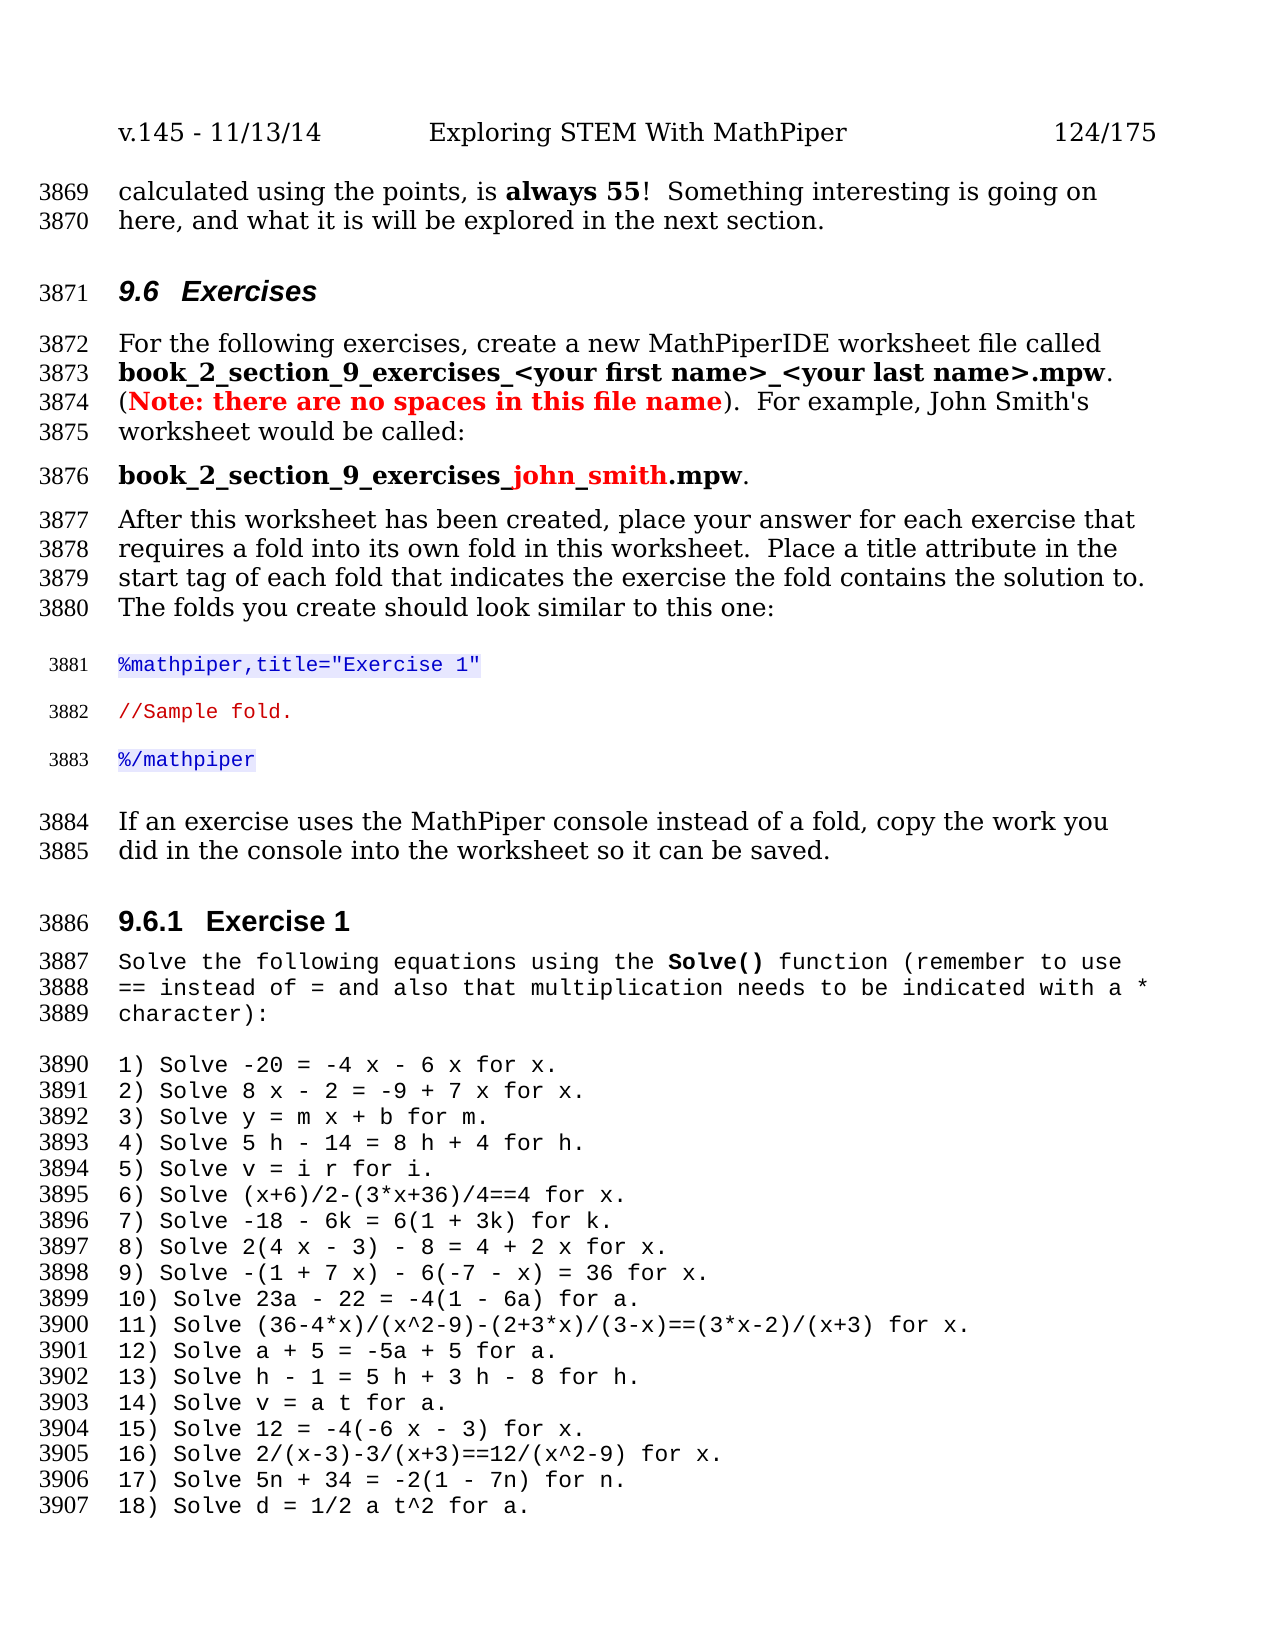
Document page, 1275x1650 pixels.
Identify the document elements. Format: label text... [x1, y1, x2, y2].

text 17) Solve 5n + 34 = -2(1 - 7n) for n. [118, 1469, 1157, 1495]
text 7) Solve -18 - 6k = 6(1 + 3k) for k. [118, 1209, 1157, 1235]
text 13) Solve h - 1 = 5 h + 3 h - 8 for h. [118, 1365, 1157, 1391]
text 10) Solve 23a - 22 = -4(1 - 6a) for a. [118, 1287, 1157, 1313]
text 16) Solve 2/(x-3)-3/(x+3)==12/(x^2-9) for x. [118, 1443, 1157, 1469]
text 2) Solve 8 x - 2 = -9 + 7 x for x. [118, 1080, 1157, 1106]
text Solve the following equations using the Solve() function (remember to use == instead of = and also that multiplication needs to be indicated with a * character): [118, 950, 1157, 1028]
text 1) Solve -20 = -4 x - 6 x for x. [118, 1054, 1157, 1080]
subtitle Exercises [118, 274, 1157, 308]
text If an exercise uses the MathPiper console instead of a fold, copy the work you did in the console into the worksheet so it can be saved. [118, 807, 1157, 865]
text book_2_section_9_exercises_john_smith.mpw. [118, 461, 1157, 490]
text 4) Solve 5 h - 14 = 8 h + 4 for h. [118, 1132, 1157, 1157]
text For the following exercises, create a new MathPiperIDE worksheet file called book_2_section_9_exercises_<your first name>_<your last name>.mpw. (Note: there are no spaces in this file name). For example, John Smith's worksheet would be called: [118, 329, 1157, 446]
text 8) Solve 2(4 x - 3) - 8 = 4 + 2 x for x. [118, 1235, 1157, 1261]
text 14) Solve v = a t for a. [118, 1391, 1157, 1417]
text 11) Solve (36-4*x)/(x^2-9)-(2+3*x)/(3-x)==(3*x-2)/(x+3) for x. [118, 1313, 1157, 1339]
text 9) Solve -(1 + 7 x) - 6(-7 - x) = 36 for x. [118, 1261, 1157, 1287]
text 12) Solve a + 5 = -5a + 5 for a. [118, 1339, 1157, 1365]
text 18) Solve d = 1/2 a t^2 for a. [118, 1495, 1157, 1521]
text 6) Solve (x+6)/2-(3*x+36)/4==4 for x. [118, 1183, 1157, 1209]
text calculated using the points, is always 55! Something interesting is going on here, and what it is will be explored in the next section. [118, 177, 1157, 235]
text 5) Solve v = i r for i. [118, 1157, 1157, 1183]
text 3) Solve y = m x + b for m. [118, 1106, 1157, 1132]
text %/mathpiper [118, 748, 1157, 772]
subtitle Exercise 1 [118, 904, 1157, 938]
text %mathpiper,title="Exercise 1" [118, 654, 1157, 678]
text //Sample fold. [118, 701, 1157, 725]
text After this worksheet has been created, place your answer for each exercise that requires a fold into its own fold in this worksheet. Place a title attribute in the start tag of each fold that indicates the exercise the fold contains the solution to. The folds you create should look similar to this one: [118, 505, 1157, 622]
text 15) Solve 12 = -4(-6 x - 3) for x. [118, 1417, 1157, 1443]
